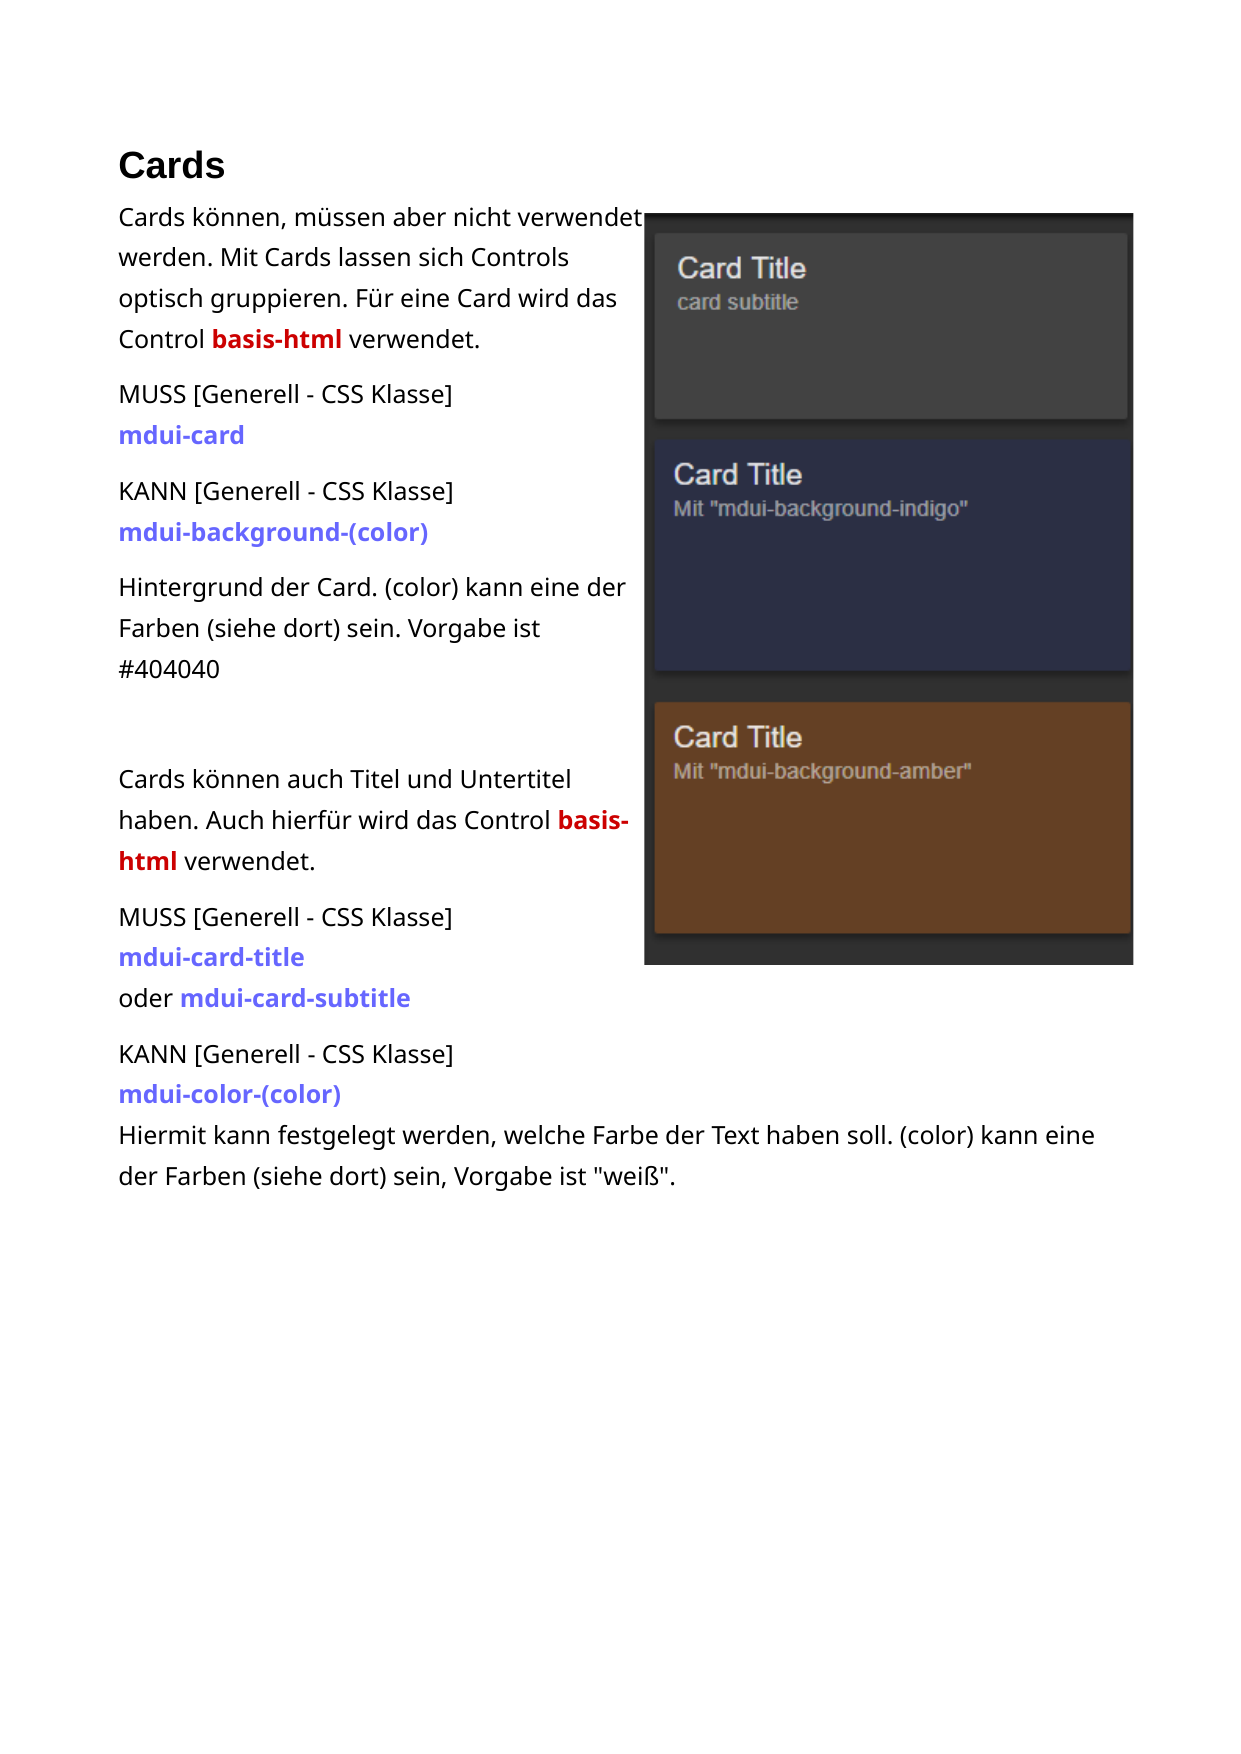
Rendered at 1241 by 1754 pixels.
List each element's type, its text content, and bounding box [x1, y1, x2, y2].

text MUSS [Generell - CSS Klasse] mdui-card-title oder mdui-card-subtitle [118, 899, 1122, 1015]
text Cards können auch Titel und Untertitel haben. Auch hierfür wird das Control basis-html verwendet. [118, 762, 644, 878]
text KANN [Generell - CSS Klasse] mdui-color-(color) Hiermit kann festgelegt werden, welche Farbe der Text haben soll. (color) kann eine der Farben (siehe dort) sein, Vorgabe ist "weiß". [118, 1036, 1122, 1193]
subtitle Cards [118, 143, 1122, 187]
text KANN [Generell - CSS Klasse] mdui-background-(color) [118, 473, 644, 548]
picture [644, 213, 1134, 965]
text Hintergrund der Card. (color) kann eine der Farben (siehe dort) sein. Vorgabe ist #404040 [118, 570, 644, 685]
text MUSS [Generell - CSS Klasse] mdui-card [118, 377, 644, 452]
text Cards können, müssen aber nicht verwendet werden. Mit Cards lassen sich Controls optisch gruppieren. Für eine Card wird das Control basis-html verwendet. [118, 199, 1122, 356]
